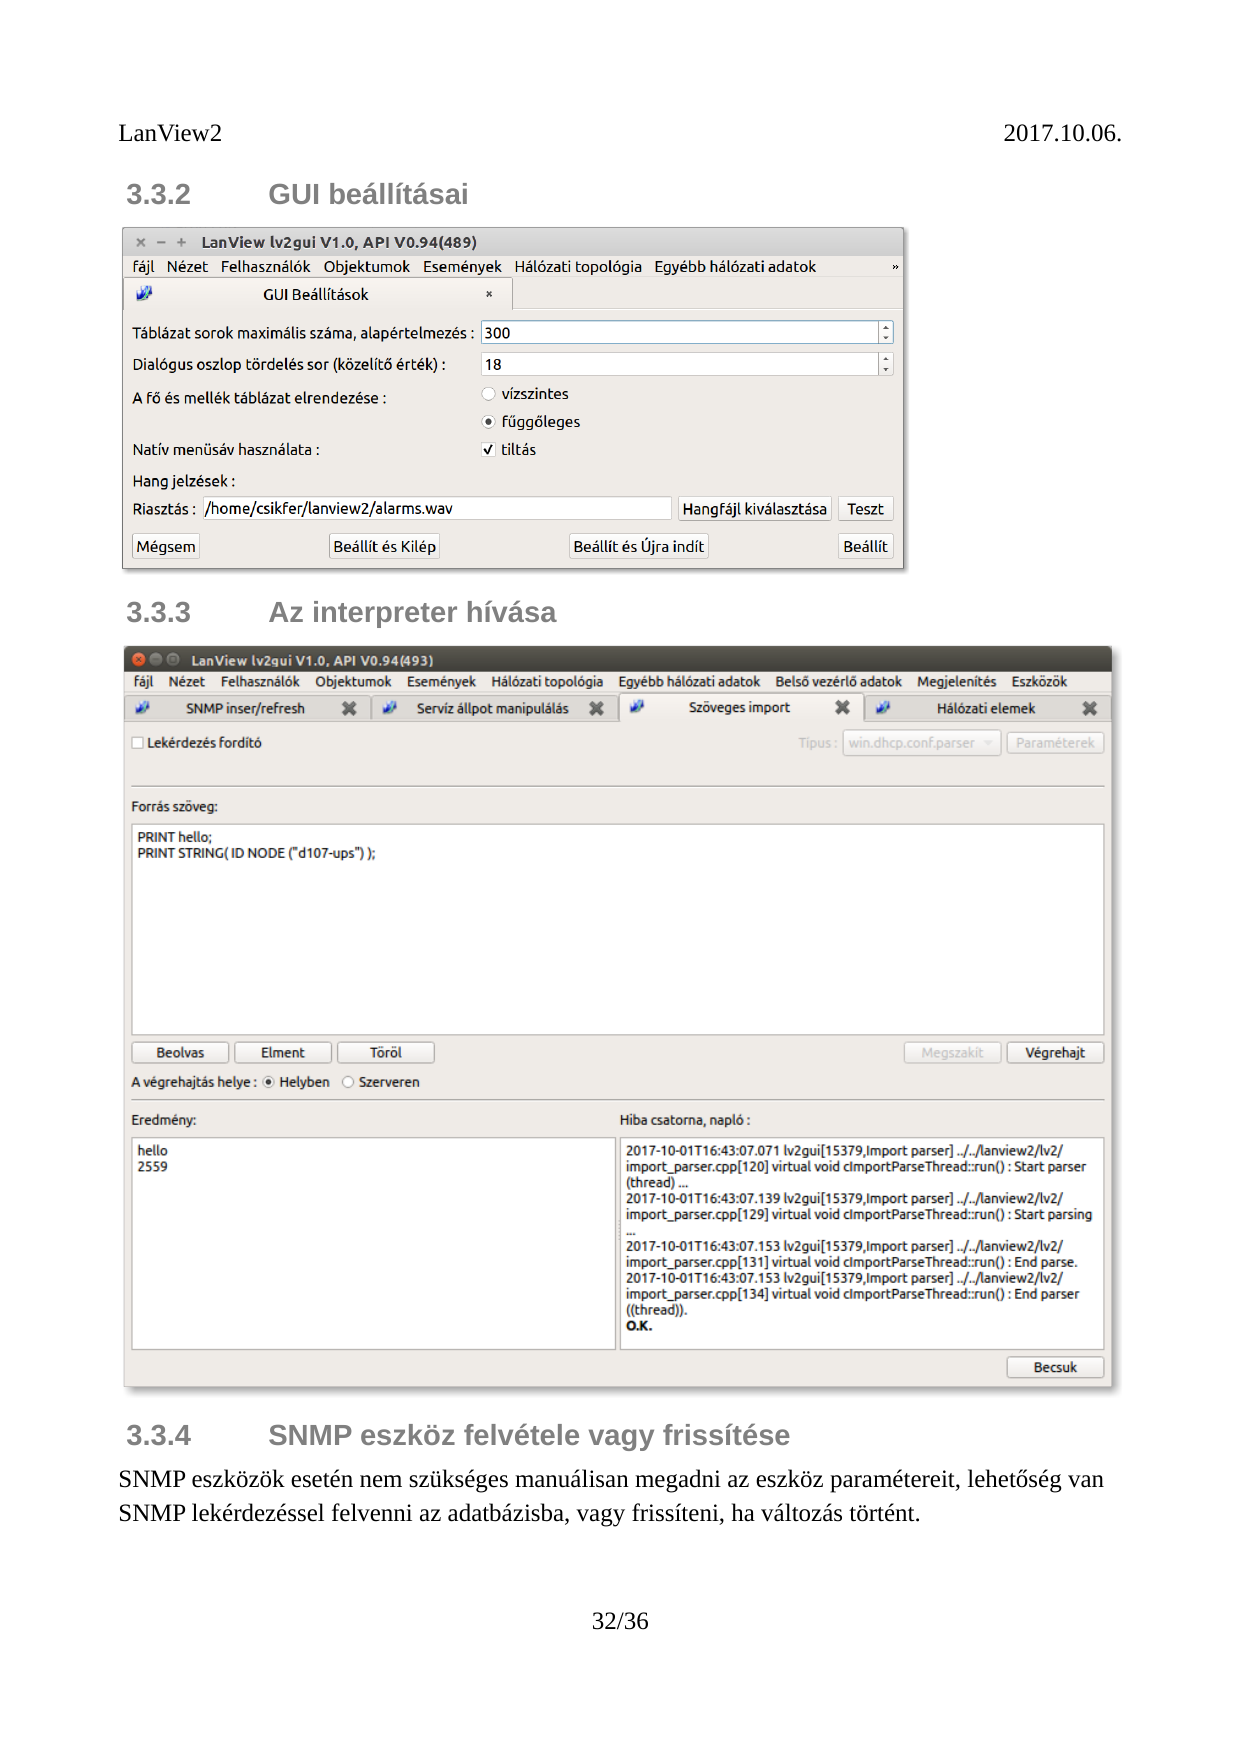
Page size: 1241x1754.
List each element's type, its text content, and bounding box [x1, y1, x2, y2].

text SNMP eszközök esetén nem szükséges manuálisan megadni az eszköz paramétereit, lehetőség van SNMP lekérdezéssel felvenni az adatbázisba, vagy frissíteni, ha változás történt. [118, 1464, 1122, 1527]
subtitle GUI beállításai [118, 177, 1122, 211]
subtitle Az interpreter hívása [118, 595, 1122, 628]
picture [118, 640, 1123, 1398]
picture [118, 223, 910, 575]
subtitle SNMP eszköz felvétele vagy frissítése [118, 1418, 1122, 1452]
